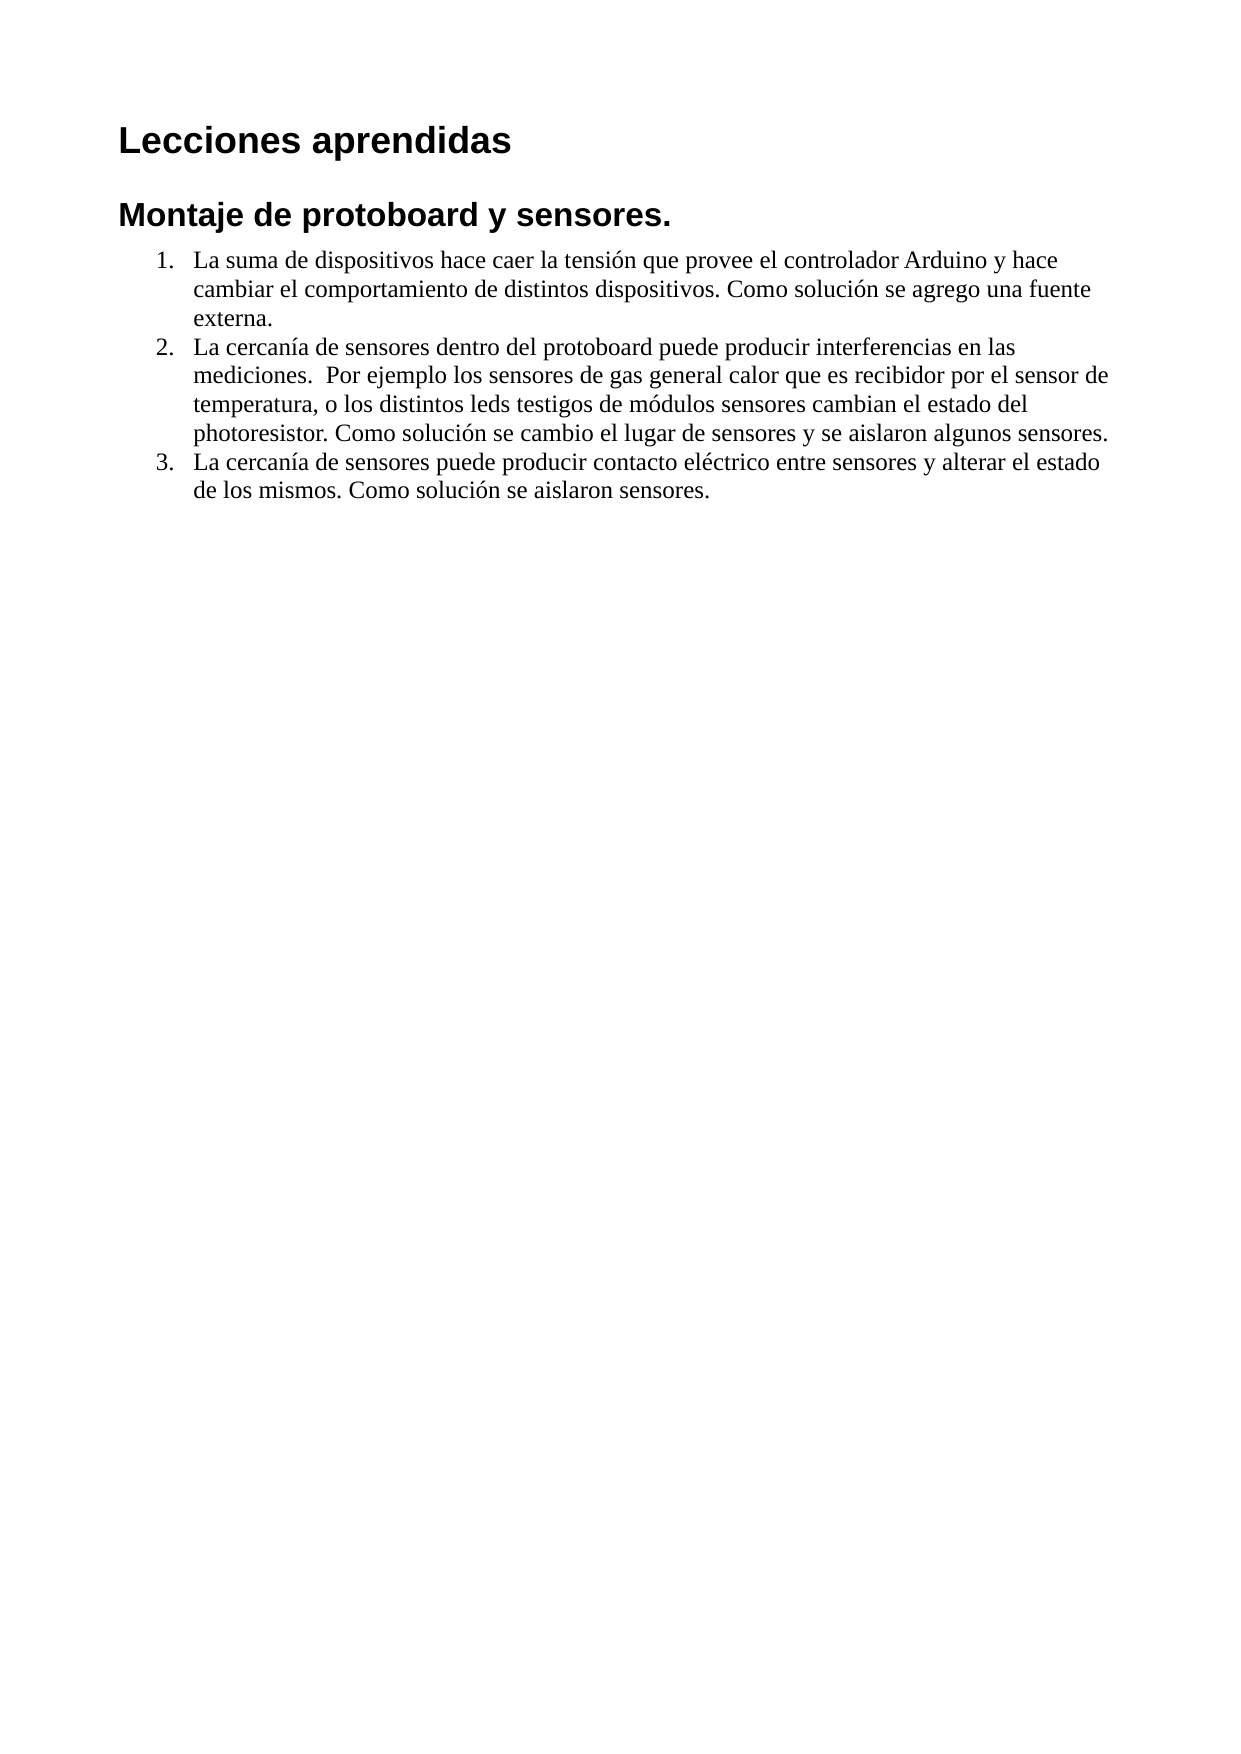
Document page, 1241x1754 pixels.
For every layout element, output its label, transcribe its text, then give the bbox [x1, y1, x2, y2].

list La cercanía de sensores puede producir contacto eléctrico entre sensores y alterar el estado de los mismos. Como solución se aislaron sensores. [156, 447, 1122, 504]
subtitle Montaje de protoboard y sensores. [118, 194, 1122, 233]
list La suma de dispositivos hace caer la tensión que provee el controlador Arduino y hace cambiar el comportamiento de distintos dispositivos. Como solución se agrego una fuente externa. [156, 246, 1122, 332]
list La cercanía de sensores dentro del protoboard puede producir interferencias en las mediciones. Por ejemplo los sensores de gas general calor que es recibidor por el sensor de temperatura, o los distintos leds testigos de módulos sensores cambian el estado del photoresistor. Como solución se cambio el lugar de sensores y se aislaron algunos sensores. [156, 332, 1122, 447]
subtitle Lecciones aprendidas [118, 118, 1122, 161]
